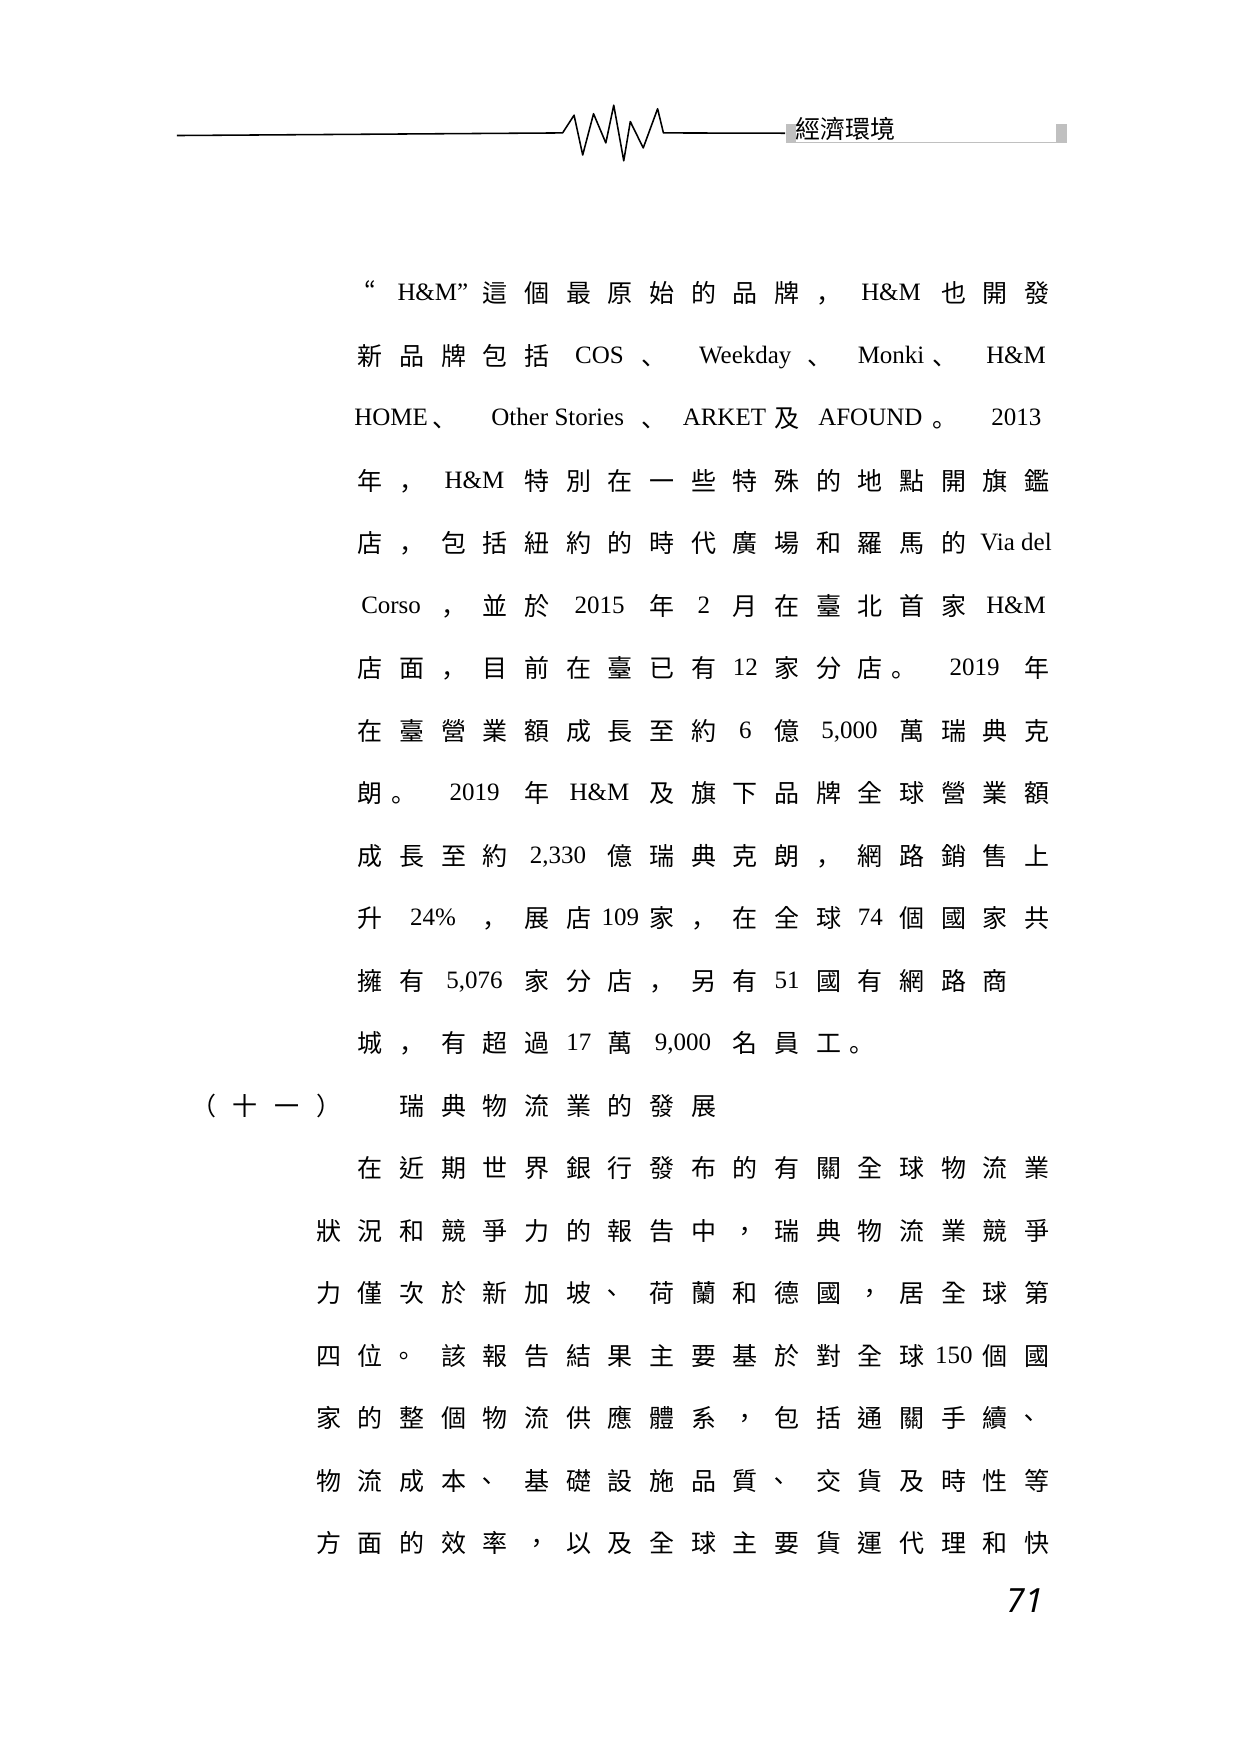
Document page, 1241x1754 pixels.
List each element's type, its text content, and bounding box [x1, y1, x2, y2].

text （十一） 瑞典物流業的發展 [183, 1063, 1058, 1125]
text “H&M”這個最原始的品牌，H&M也開發新品牌包括COS、Weekday、Monki、H&M HOME、Other Stories、ARKET及AFOUND。2013年，H&M特別在一些特殊的地點開旗鑑店，包括紐約的時代廣場和羅馬的Via del Corso，並於2015年2月在臺北首家H&M店面，目前在臺已有12家分店。2019年在臺營業額成長至約6億5,000萬瑞典克朗。2019年H&M及旗下品牌全球營業額成長至約2,330億瑞典克朗，網路銷售上升24%，展店109家，在全球74個國家共擁有5,076家分店，另有51國有網路商城，有超過17萬9,000名員工。 [330, 250, 1058, 1063]
text 在近期世界銀行發布的有關全球物流業狀況和競爭力的報告中，瑞典物流業競爭力僅次於新加坡、荷蘭和德國，居全球第四位。該報告結果主要基於對全球150個國家的整個物流供應體系，包括通關手續、物流成本、基礎設施品質、交貨及時性等方面的效率，以及全球主要貨運代理和快 [281, 1125, 1058, 1563]
